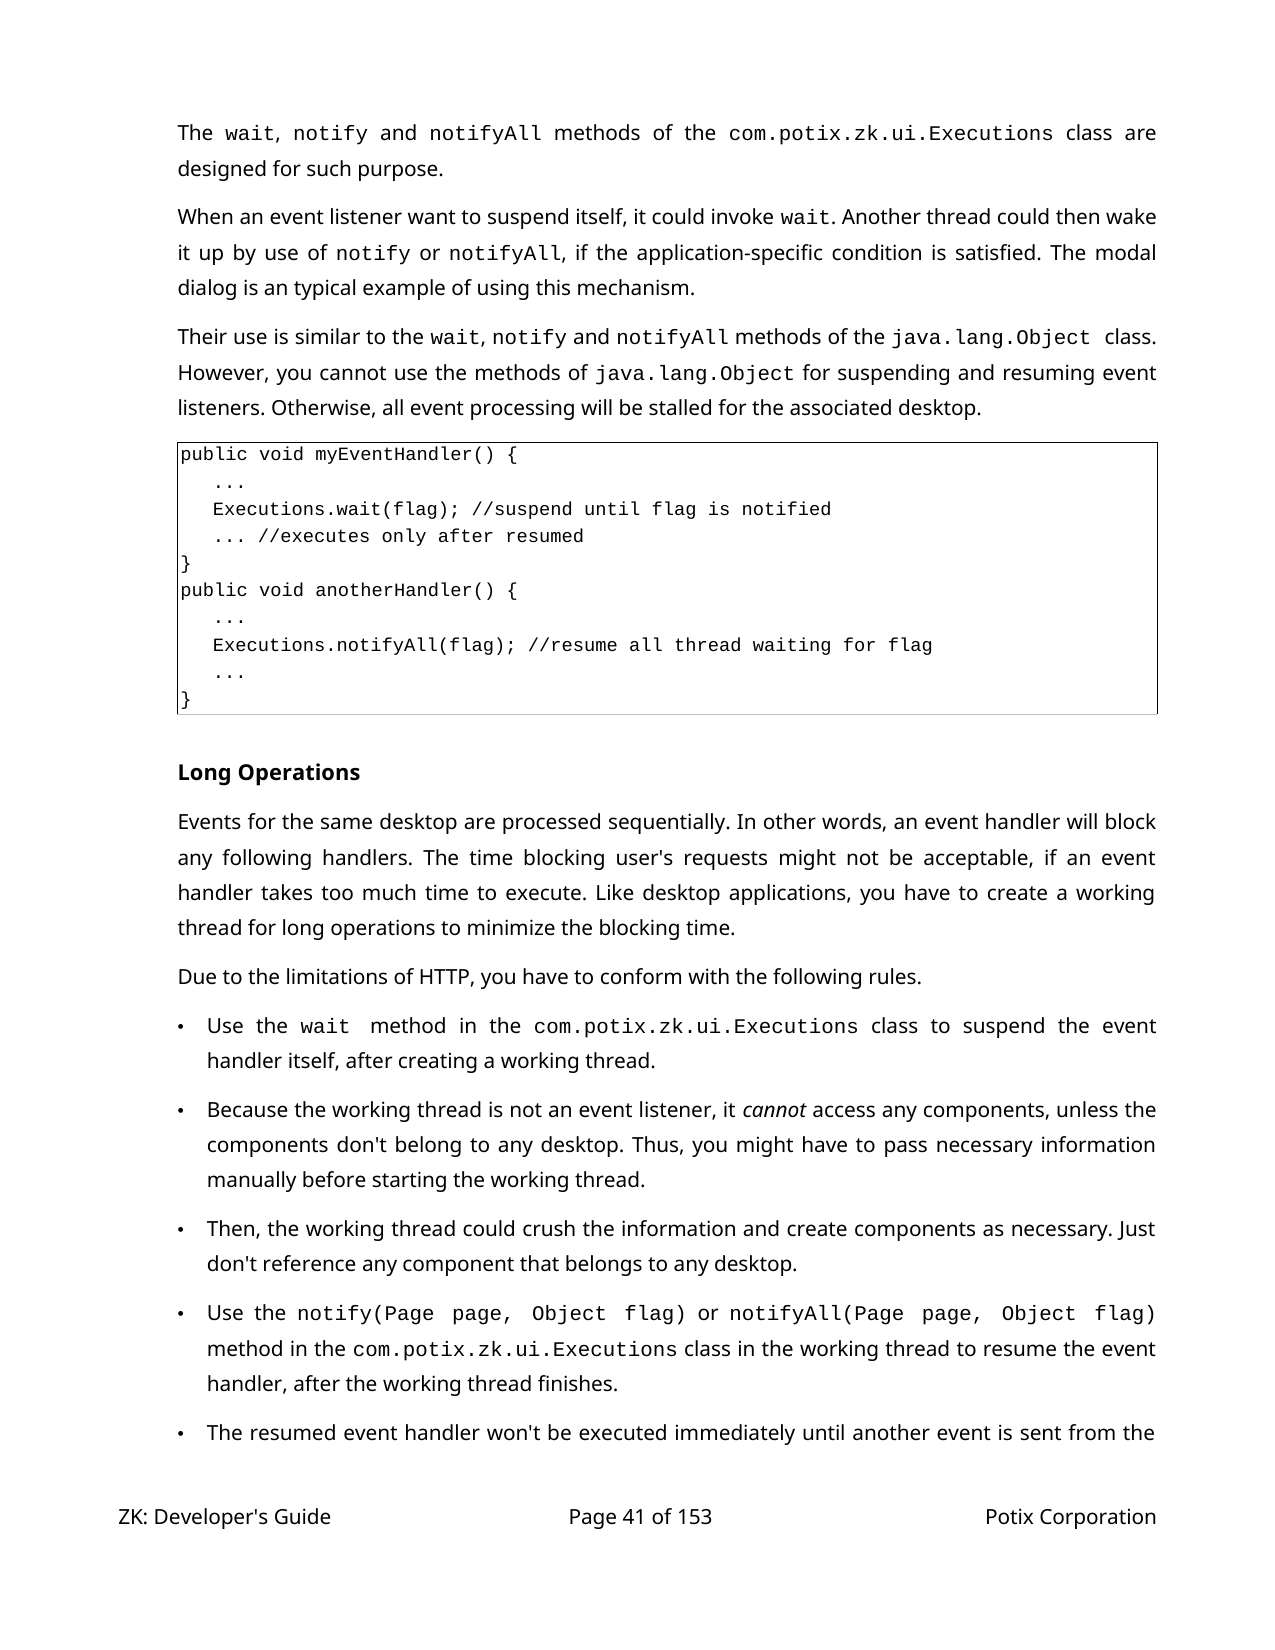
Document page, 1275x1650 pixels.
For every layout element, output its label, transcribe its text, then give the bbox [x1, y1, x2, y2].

text public void myEventHandler() { [178, 443, 1157, 467]
text } [178, 687, 1157, 714]
text Due to the limitations of HTTP, you have to conform with the following rules. [177, 962, 1157, 990]
text } [178, 551, 1157, 575]
text Executions.wait(flag); //suspend until flag is notified [178, 497, 1157, 521]
text ... //executes only after resumed [178, 524, 1157, 548]
text ... [178, 605, 1157, 630]
text Executions.notifyAll(flag); //resume all thread waiting for flag [178, 633, 1157, 657]
list Then, the working thread could crush the information and create components as necessary. Just don't reference any component that belongs to any desktop. [177, 1214, 1157, 1278]
text The wait, notify and notifyAll methods of the com.potix.zk.ui.Executions class are designed for such purpose. [177, 118, 1157, 182]
list The resumed event handler won't be executed immediately until another event is sent from the [177, 1418, 1157, 1447]
subtitle Long Operations [177, 757, 1157, 787]
text Events for the same desktop are processed sequentially. In other words, an event handler will block any following handlers. The time blocking user's requests might not be acceptable, if an event handler takes too much time to execute. Like desktop applications, you have to create a working thread for long operations to minimize the blocking time. [177, 807, 1157, 941]
list Because the working thread is not an event listener, it cannot access any components, unless the components don't belong to any desktop. Thus, you might have to pass necessary information manually before starting the working thread. [177, 1095, 1157, 1194]
text ... [178, 660, 1157, 684]
text Their use is similar to the wait, notify and notifyAll methods of the java.lang.Object class. However, you cannot use the methods of java.lang.Object for suspending and resuming event listeners. Otherwise, all event processing will be stalled for the associated desktop. [177, 322, 1157, 422]
text ... [178, 469, 1157, 494]
text public void anotherHandler() { [178, 578, 1157, 602]
list Use the wait method in the com.potix.zk.ui.Executions class to suspend the event handler itself, after creating a working thread. [177, 1011, 1157, 1074]
text When an event listener want to suspend itself, it could invoke wait. Another thread could then wake it up by use of notify or notifyAll, if the application-specific condition is satisfied. The modal dialog is an typical example of using this mechanism. [177, 202, 1157, 302]
list Use the notify(Page page, Object flag) or notifyAll(Page page, Object flag) method in the com.potix.zk.ui.Executions class in the working thread to resume the event handler, after the working thread finishes. [177, 1298, 1157, 1398]
